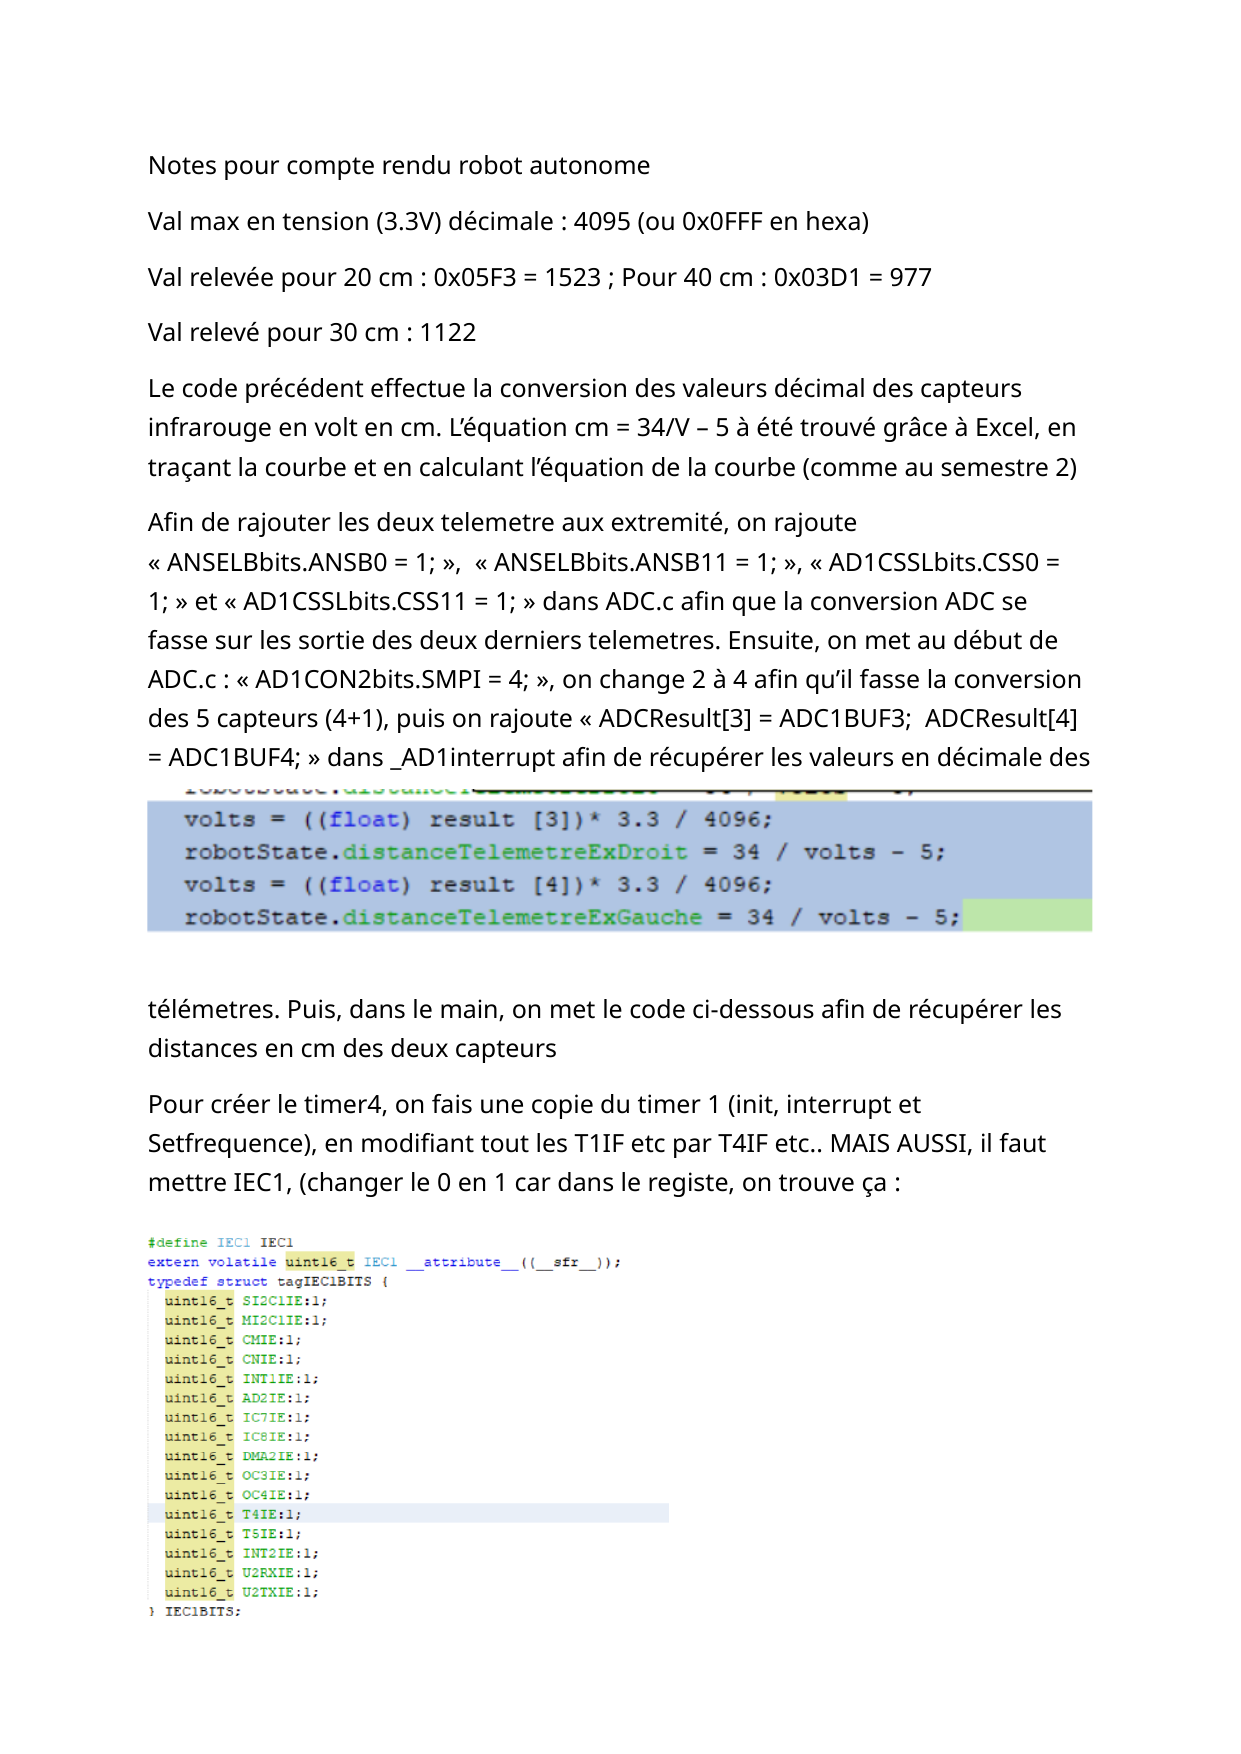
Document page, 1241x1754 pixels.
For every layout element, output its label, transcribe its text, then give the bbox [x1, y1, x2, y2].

text Afin de rajouter les deux telemetre aux extremité, on rajoute « ANSELBbits.ANSB0 = 1; », « ANSELBbits.ANSB11 = 1; », « AD1CSSLbits.CSS0 = 1; » et « AD1CSSLbits.CSS11 = 1; » dans ADC.c afin que la conversion ADC se fasse sur les sortie des deux derniers telemetres. Ensuite, on met au début de ADC.c : « AD1CON2bits.SMPI = 4; », on change 2 à 4 afin qu’il fasse la conversion des 5 capteurs (4+1), puis on rajoute « ADCResult[3] = ADC1BUF3; ADCResult[4] = ADC1BUF4; » dans _AD1interrupt afin de récupérer les valeurs en décimale des [148, 505, 1093, 789]
text télémetres. Puis, dans le main, on met le code ci-dessous afin de récupérer les distances en cm des deux capteurs [148, 992, 1093, 1065]
text Val relevée pour 20 cm : 0x05F3 = 1523 ; Pour 40 cm : 0x03D1 = 977 [148, 259, 1093, 293]
text Le code précédent effectue la conversion des valeurs décimal des capteurs infrarouge en volt en cm. L’équation cm = 34/V – 5 à été trouvé grâce à Excel, en traçant la courbe et en calculant l’équation de la courbe (comme au semestre 2) [148, 371, 1093, 483]
text Val relevé pour 30 cm : 1122 [148, 315, 1093, 349]
text Pour créer le timer4, on fais une copie du timer 1 (init, interrupt et Setfrequence), en modifiant tout les T1IF etc par T4IF etc.. MAIS AUSSI, il faut mettre IEC1, (changer le 0 en 1 car dans le registe, on trouve ça : [148, 1086, 1093, 1199]
text Val max en tension (3.3V) décimale : 4095 (ou 0x0FFF en hexa) [148, 203, 1093, 237]
text Notes pour compte rendu robot autonome [148, 148, 1093, 182]
